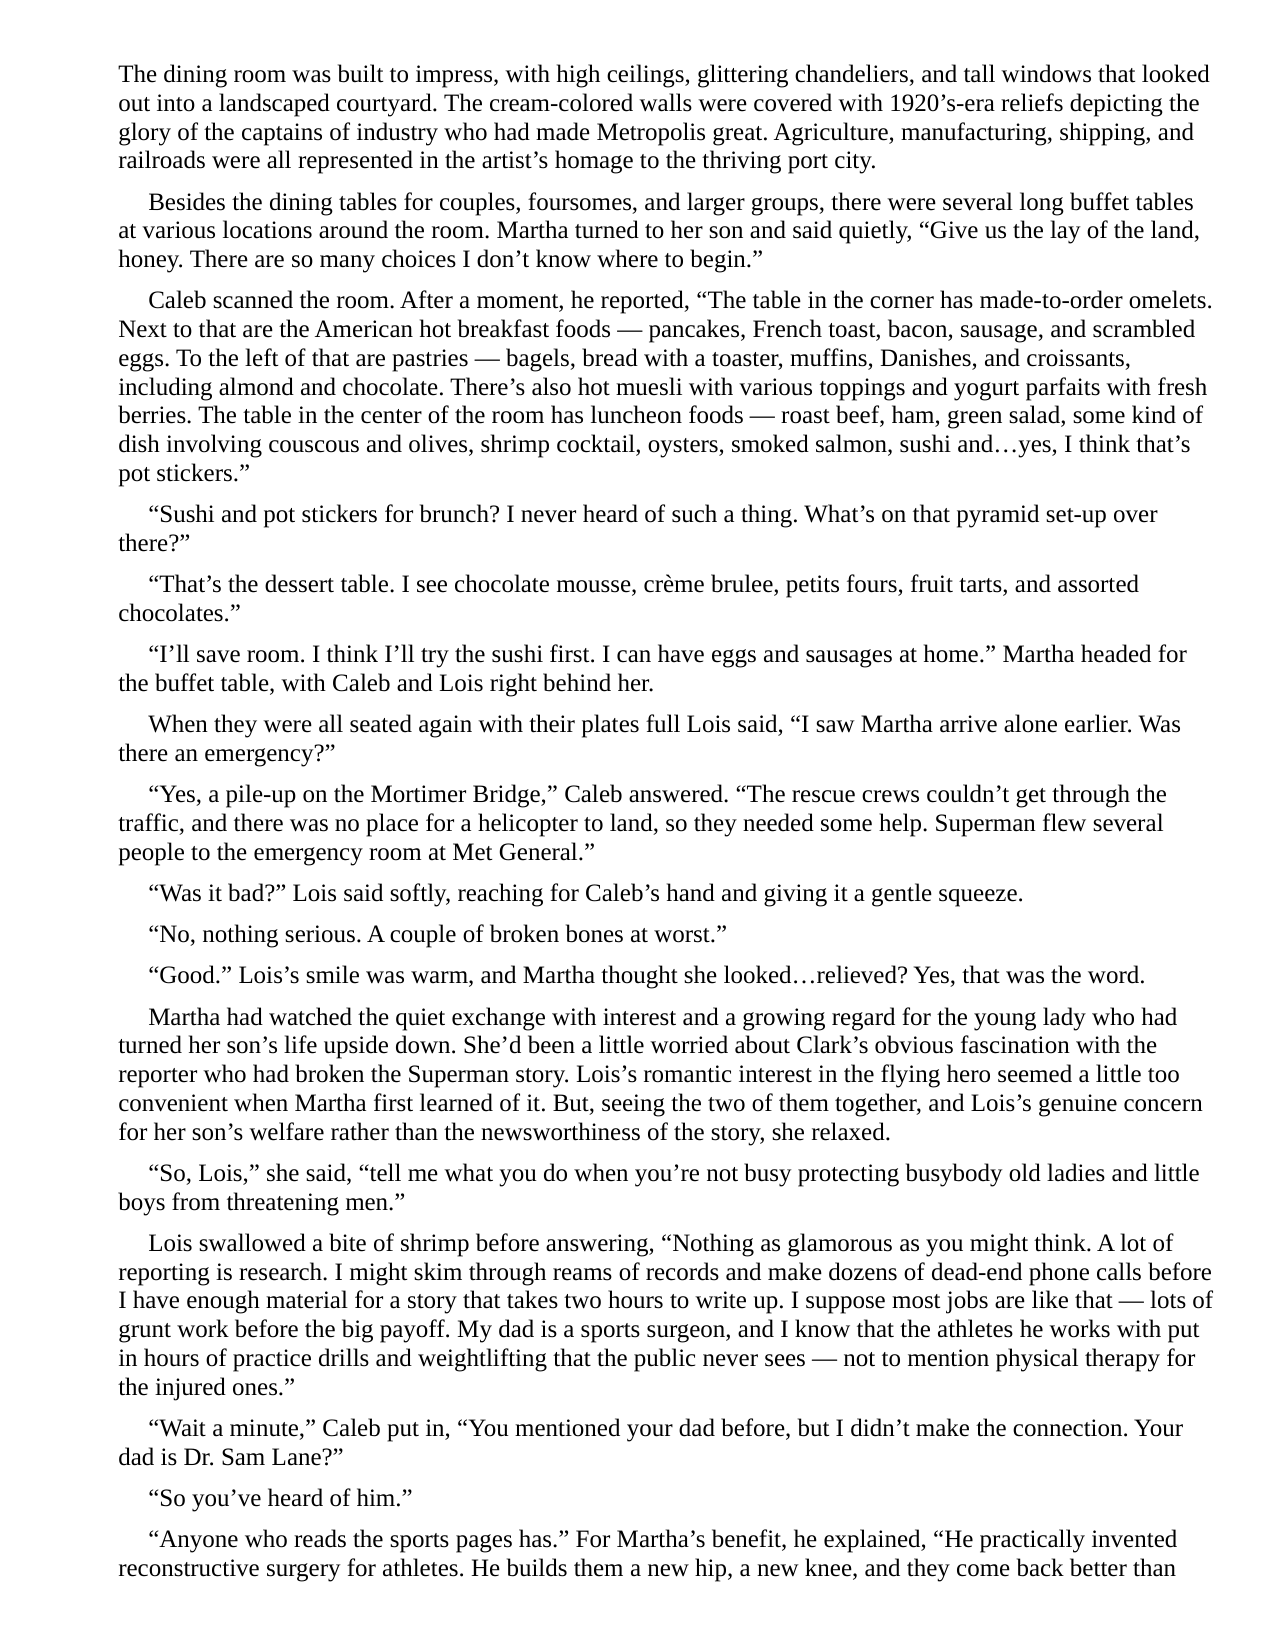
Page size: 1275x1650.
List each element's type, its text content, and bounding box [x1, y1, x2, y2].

text “Was it bad?” Lois said softly, reaching for Caleb’s hand and giving it a gentle squeeze. [118, 878, 1216, 907]
text “Wait a minute,” Caleb put in, “You mentioned your dad before, but I didn’t make the connection. Your dad is Dr. Sam Lane?” [118, 1413, 1216, 1470]
text “Anyone who reads the sports pages has.” For Martha’s benefit, he explained, “He practically invented reconstructive surgery for athletes. He builds them a new hip, a new knee, and they come back better than [118, 1524, 1216, 1582]
text When they were all seated again with their plates full Lois said, “I saw Martha arrive alone earlier. Was there an emergency?” [118, 709, 1216, 767]
text Besides the dining tables for couples, foursomes, and larger groups, there were several long buffet tables at various locations around the room. Martha turned to her son and said quietly, “Give us the lay of the land, honey. There are so many choices I don’t know where to begin.” [118, 187, 1216, 273]
text “Sushi and pot stickers for brunch? I never heard of such a thing. What’s on that pyramid set-up over there?” [118, 499, 1216, 557]
text “I’ll save room. I think I’ll try the sushi first. I can have eggs and sausages at home.” Martha headed for the buffet table, with Caleb and Lois right behind her. [118, 639, 1216, 697]
text Martha had watched the quiet exchange with interest and a growing regard for the young lady who had turned her son’s life upside down. She’d been a little worried about Clark’s obvious fascination with the reporter who had broken the Superman story. Lois’s romantic interest in the flying hero seemed a little too convenient when Martha first learned of it. But, seeing the two of them together, and Lois’s genuine concern for her son’s welfare rather than the newsworthiness of the story, she relaxed. [118, 1002, 1216, 1145]
text Caleb scanned the room. After a moment, he reported, “The table in the corner has made-to-order omelets. Next to that are the American hot breakfast foods — pancakes, French toast, bacon, sausage, and scrambled eggs. To the left of that are pastries — bagels, bread with a toaster, muffins, Danishes, and croissants, including almond and chocolate. There’s also hot muesli with various toppings and yogurt parfaits with fresh berries. The table in the center of the room has luncheon foods — roast beef, ham, green salad, some kind of dish involving couscous and olives, shrimp cocktail, oysters, smoked salmon, sushi and…yes, I think that’s pot stickers.” [118, 285, 1216, 487]
text “So you’ve heard of him.” [118, 1483, 1216, 1512]
text “Yes, a pile-up on the Mortimer Bridge,” Caleb answered. “The rescue crews couldn’t get through the traffic, and there was no place for a helicopter to land, so they needed some help. Superman flew several people to the emergency room at Met General.” [118, 779, 1216, 865]
text The dining room was built to impress, with high ceilings, glittering chandeliers, and tall windows that looked out into a landscaped courtyard. The cream-colored walls were covered with 1920’s-era reliefs depicting the glory of the captains of industry who had made Metropolis great. Agriculture, manufacturing, shipping, and railroads were all represented in the artist’s homage to the thriving port city. [118, 59, 1216, 174]
text “So, Lois,” she said, “tell me what you do when you’re not busy protecting busybody old ladies and little boys from threatening men.” [118, 1158, 1216, 1215]
text Lois swallowed a bite of shrimp before answering, “Nothing as glamorous as you might think. A lot of reporting is research. I might skim through reams of records and make dozens of dead-end phone calls before I have enough material for a story that takes two hours to write up. I suppose most jobs are like that — lots of grunt work before the big payoff. My dad is a sports surgeon, and I know that the athletes he works with put in hours of practice drills and weightlifting that the public never sees — not to mention physical therapy for the injured ones.” [118, 1228, 1216, 1400]
text “Good.” Lois’s smile was warm, and Martha thought she looked…relieved? Yes, that was the word. [118, 960, 1216, 989]
text “No, nothing serious. A couple of broken bones at worst.” [118, 919, 1216, 948]
text “That’s the dessert table. I see chocolate mousse, crème brulee, petits fours, fruit tarts, and assorted chocolates.” [118, 569, 1216, 627]
